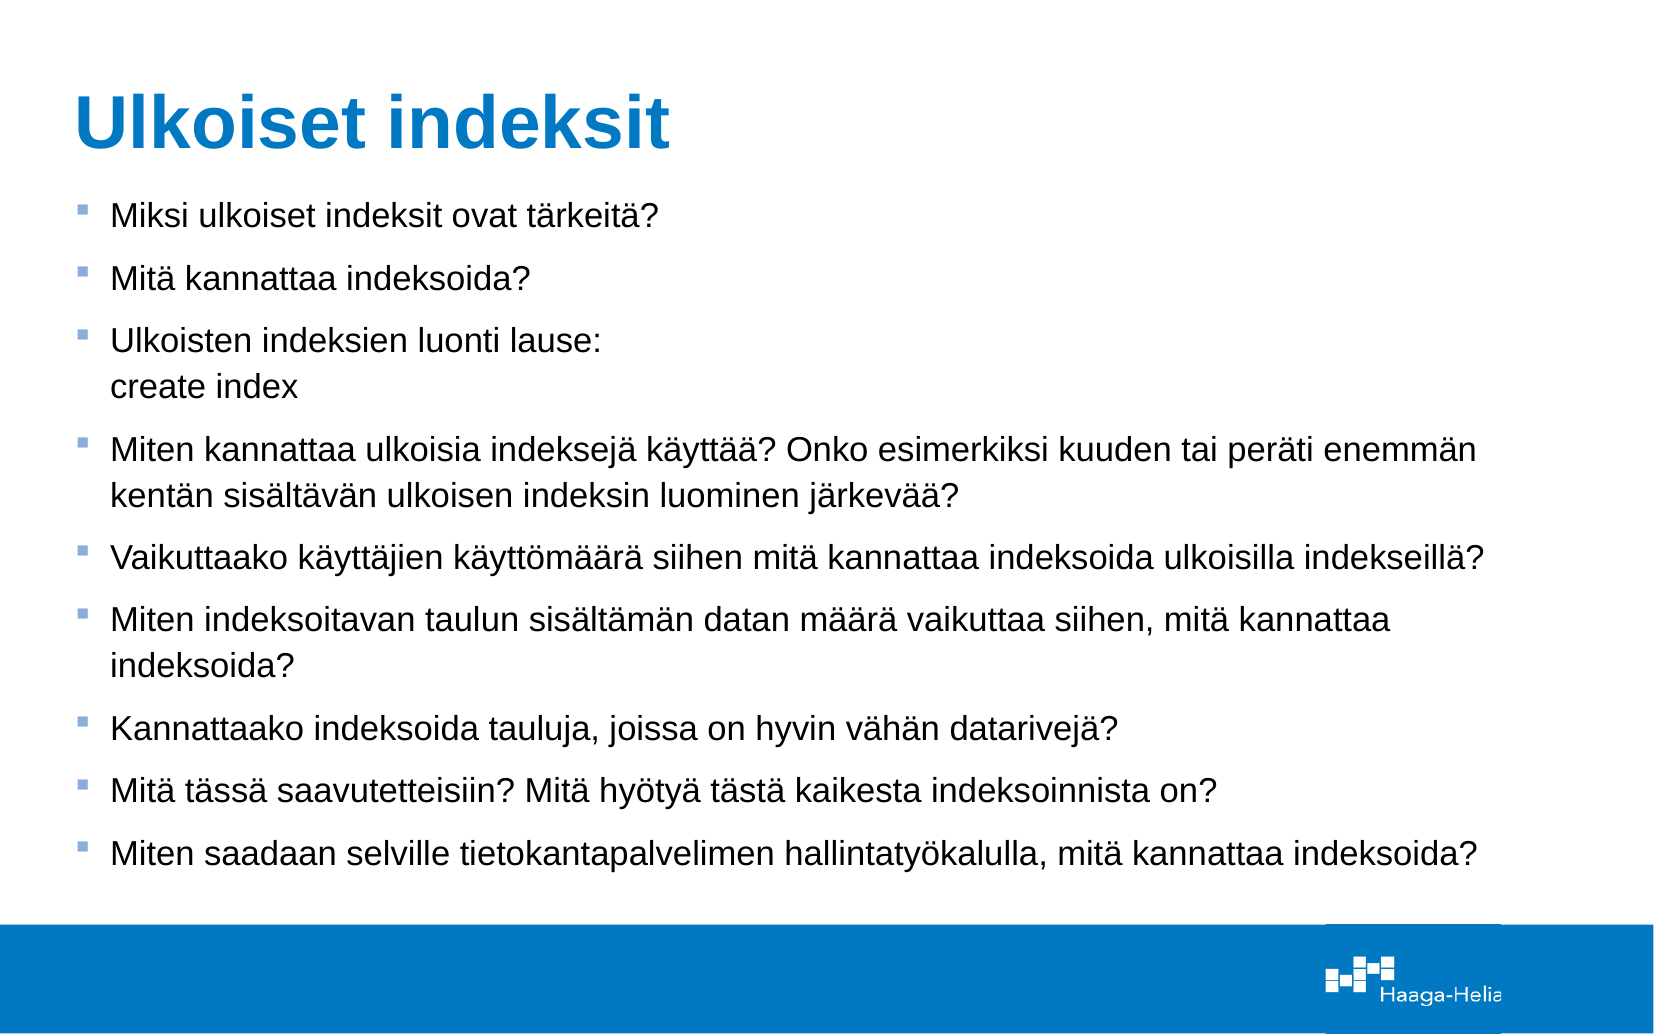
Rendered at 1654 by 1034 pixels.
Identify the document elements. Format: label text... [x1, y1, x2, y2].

picture [1325, 924, 1502, 1034]
list Miksi ulkoiset indeksit ovat tärkeitä? Mitä kannattaa indeksoida? Ulkoisten indeksien luonti lause: create index Miten kannattaa ulkoisia indeksejä käyttää? Onko esimerkiksi kuuden tai peräti enemmän kentän sisältävän ulkoisen indeksin luominen järkevää? Vaikuttaako käyttäjien käyttömäärä siihen mitä kannattaa indeksoida ulkoisilla indekseillä? Miten indeksoitavan taulun sisältämän datan määrä vaikuttaa siihen, mitä kannattaa indeksoida? Kannattaako indeksoida tauluja, joissa on hyvin vähän datarivejä? Mitä tässä saavutetteisiin? Mitä hyötyä tästä kaikesta indeksoinnista on? Miten saadaan selville tietokantapalvelimen hallintatyökalulla, mitä kannattaa indeksoida? [74, 188, 1584, 910]
title Ulkoiset indeksit [74, 82, 1584, 178]
